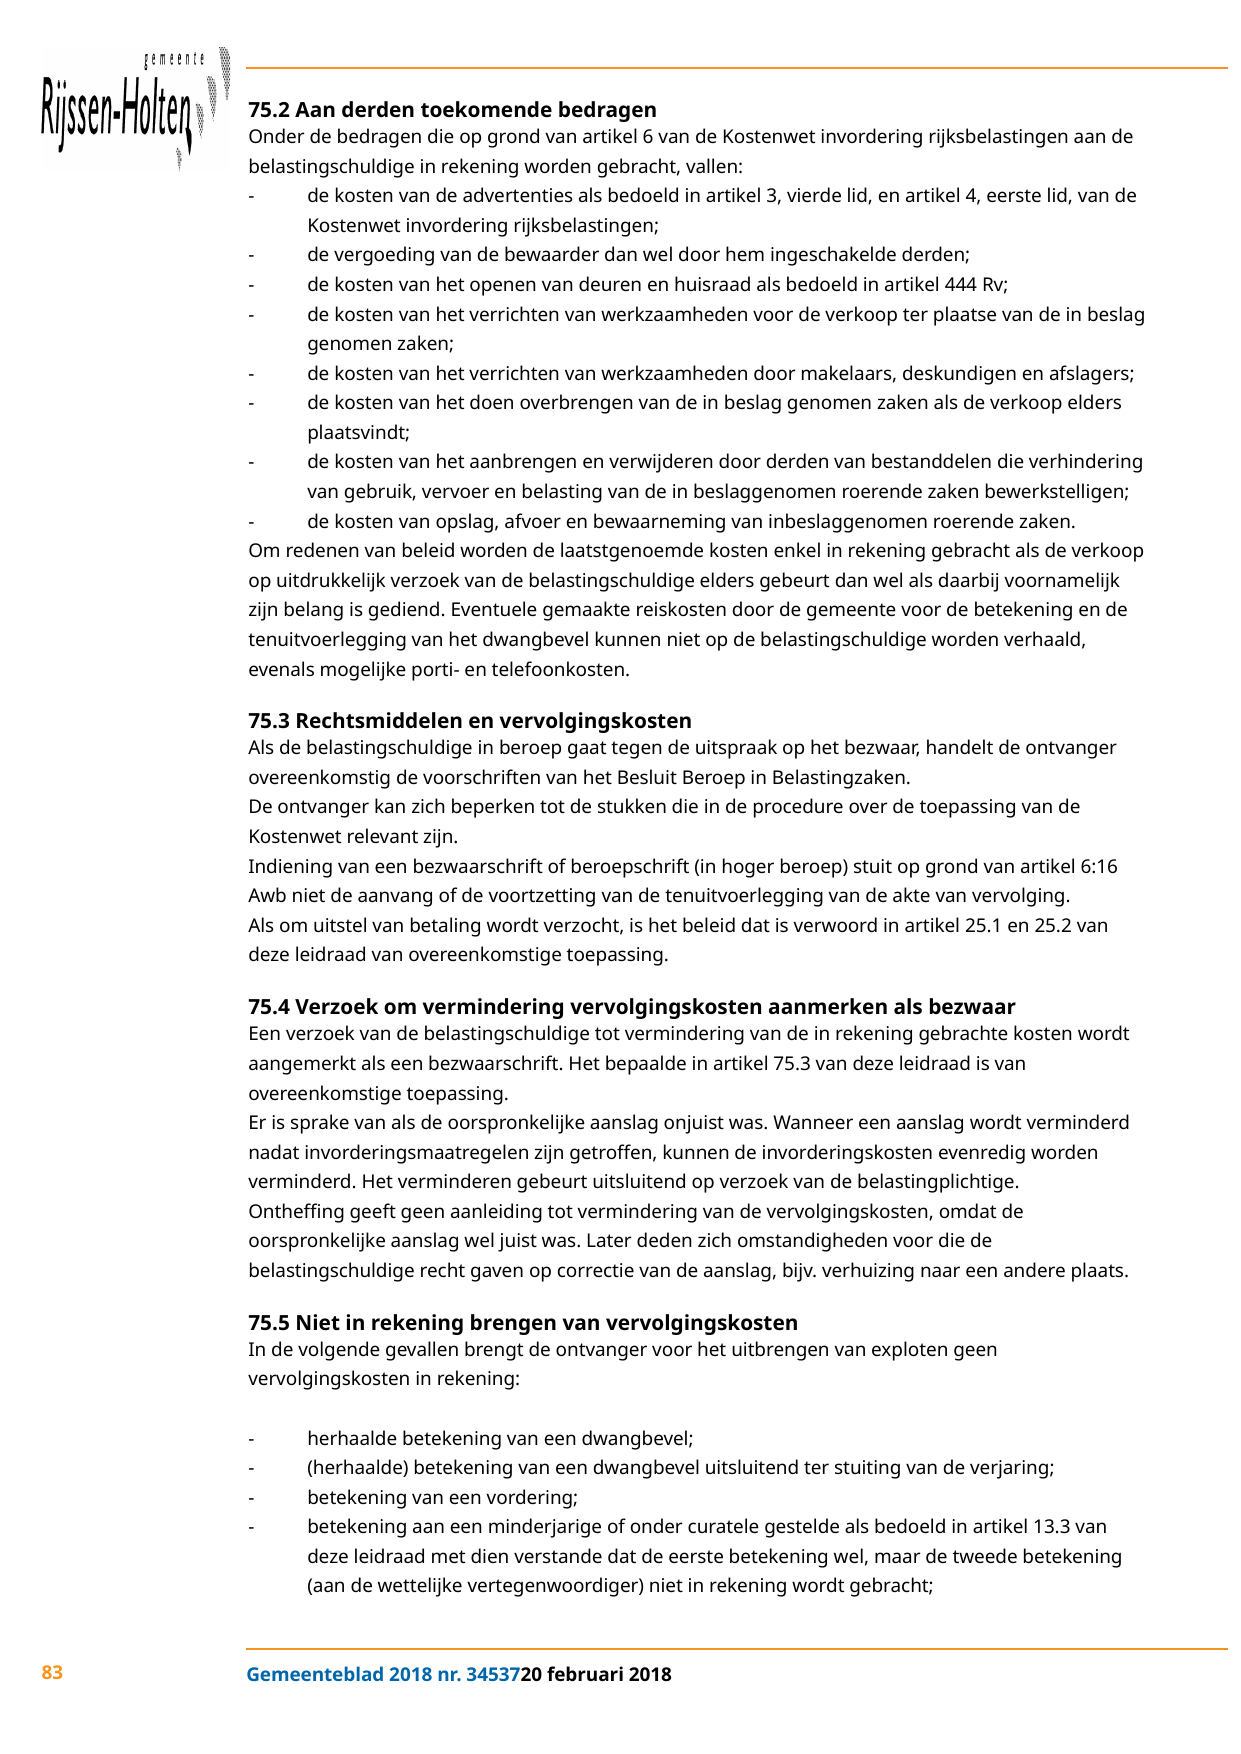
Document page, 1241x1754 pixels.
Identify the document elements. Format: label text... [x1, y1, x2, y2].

list de kosten van de advertenties als bedoeld in artikel 3, vierde lid, en artikel 4, eerste lid, van de Kostenwet invordering rijksbelastingen; [248, 182, 1152, 238]
text Als om uitstel van betaling wordt verzocht, is het beleid dat is verwoord in artikel 25.1 en 25.2 van deze leidraad van overeenkomstige toepassing. [248, 912, 1152, 967]
text Als de belastingschuldige in beroep gaat tegen de uitspraak op het bezwaar, handelt de ontvanger overeenkomstig de voorschriften van het Besluit Beroep in Belastingzaken. [248, 734, 1152, 790]
list de kosten van het doen overbrengen van de in beslag genomen zaken als de verkoop elders plaatsvindt; [248, 389, 1152, 445]
list herhaalde betekening van een dwangbevel; [248, 1425, 1152, 1451]
text Er is sprake van als de oorspronkelijke aanslag onjuist was. Wanneer een aanslag wordt verminderd nadat invorderingsmaatregelen zijn getroffen, kunnen de invorderingskosten evenredig worden verminderd. Het verminderen gebeurt uitsluitend op verzoek van de belastingplichtige. [248, 1109, 1152, 1194]
list de kosten van het openen van deuren en huisraad als bedoeld in artikel 444 Rv; [248, 271, 1152, 297]
text Onder de bedragen die op grond van artikel 6 van de Kostenwet invordering rijksbelastingen aan de belastingschuldige in rekening worden gebracht, vallen: [248, 123, 1152, 178]
list de kosten van het verrichten van werkzaamheden door makelaars, deskundigen en afslagers; [248, 360, 1152, 386]
text De ontvanger kan zich beperken tot de stukken die in de procedure over de toepassing van de Kostenwet relevant zijn. [248, 794, 1152, 849]
text 75.2 Aan derden toekomende bedragen [248, 95, 1152, 123]
list de kosten van het aanbrengen en verwijderen door derden van bestanddelen die verhindering van gebruik, vervoer en belasting van de in beslaggenomen roerende zaken bewerkstelligen; [248, 449, 1152, 504]
text 75.4 Verzoek om vermindering vervolgingskosten aanmerken als bezwaar [248, 992, 1152, 1021]
text Om redenen van beleid worden de laatstgenoemde kosten enkel in rekening gebracht als de verkoop op uitdrukkelijk verzoek van de belastingschuldige elders gebeurt dan wel als daarbij voornamelijk zijn belang is gediend. Eventuele gemaakte reiskosten door de gemeente voor de betekening en de tenuitvoerlegging van het dwangbevel kunnen niet op de belastingschuldige worden verhaald, evenals mogelijke porti- en telefoonkosten. [248, 537, 1152, 681]
text Indiening van een bezwaarschrift of beroepschrift (in hoger beroep) stuit op grond van artikel 6:16 Awb niet de aanvang of de voortzetting van de tenuitvoerlegging van de akte van vervolging. [248, 853, 1152, 908]
list betekening van een vordering; [248, 1484, 1152, 1510]
text Ontheffing geeft geen aanleiding tot vermindering van de vervolgingskosten, omdat de oorspronkelijke aanslag wel juist was. Later deden zich omstandigheden voor die de belastingschuldige recht gaven op correctie van de aanslag, bijv. verhuizing naar een andere plaats. [248, 1198, 1152, 1283]
text Een verzoek van de belastingschuldige tot vermindering van de in rekening gebrachte kosten wordt aangemerkt als een bezwaarschrift. Het bepaalde in artikel 75.3 van deze leidraad is van overeenkomstige toepassing. [248, 1021, 1152, 1105]
list (herhaalde) betekening van een dwangbevel uitsluitend ter stuiting van de verjaring; [248, 1454, 1152, 1480]
list betekening aan een minderjarige of onder curatele gestelde als bedoeld in artikel 13.3 van deze leidraad met dien verstande dat de eerste betekening wel, maar de tweede betekening (aan de wettelijke vertegenwoordiger) niet in rekening wordt gebracht; [248, 1513, 1152, 1598]
list de kosten van opslag, afvoer en bewaarneming van inbeslaggenomen roerende zaken. [248, 508, 1152, 533]
text In de volgende gevallen brengt de ontvanger voor het uitbrengen van exploten geen vervolgingskosten in rekening: [248, 1336, 1152, 1391]
text 75.3 Rechtsmiddelen en vervolgingskosten [248, 706, 1152, 734]
picture [41, 47, 231, 172]
list de vergoeding van de bewaarder dan wel door hem ingeschakelde derden; [248, 242, 1152, 267]
list de kosten van het verrichten van werkzaamheden voor de verkoop ter plaatse van de in beslag genomen zaken; [248, 301, 1152, 356]
text 75.5 Niet in rekening brengen van vervolgingskosten [248, 1308, 1152, 1336]
